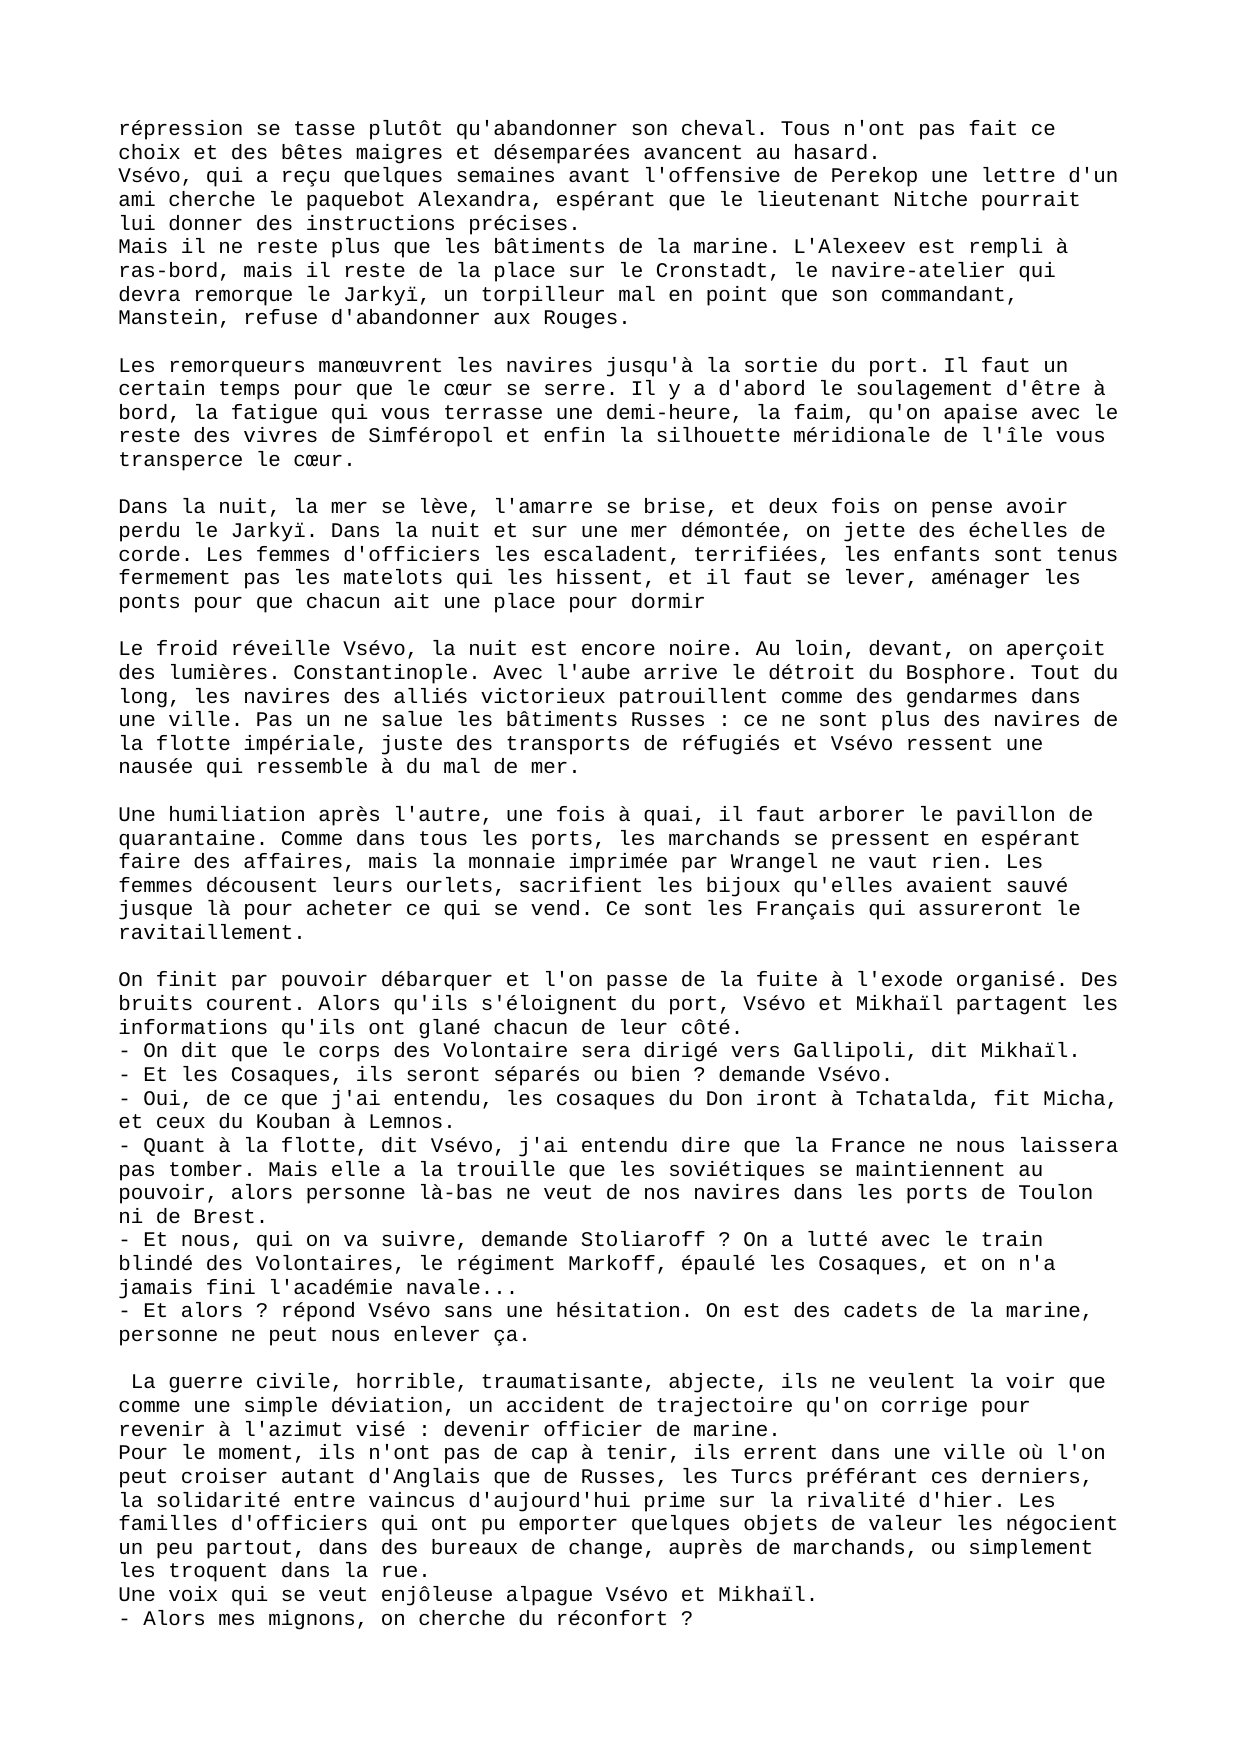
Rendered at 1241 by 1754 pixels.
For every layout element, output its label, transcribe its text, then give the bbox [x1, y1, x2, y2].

text - Et alors ? répond Vsévo sans une hésitation. On est des cadets de la marine, personne ne peut nous enlever ça. [118, 1300, 1122, 1348]
text La guerre civile, horrible, traumatisante, abjecte, ils ne veulent la voir que comme une simple déviation, un accident de trajectoire qu'on corrige pour revenir à l'azimut visé : devenir officier de marine. [118, 1371, 1122, 1442]
text Pour le moment, ils n'ont pas de cap à tenir, ils errent dans une ville où l'on peut croiser autant d'Anglais que de Russes, les Turcs préférant ces derniers, la solidarité entre vaincus d'aujourd'hui prime sur la rivalité d'hier. Les familles d'officiers qui ont pu emporter quelques objets de valeur les négocient un peu partout, dans des bureaux de change, auprès de marchands, ou simplement les troquent dans la rue. [118, 1442, 1122, 1584]
text Le froid réveille Vsévo, la nuit est encore noire. Au loin, devant, on aperçoit des lumières. Constantinople. Avec l'aube arrive le détroit du Bosphore. Tout du long, les navires des alliés victorieux patrouillent comme des gendarmes dans une ville. Pas un ne salue les bâtiments Russes : ce ne sont plus des navires de la flotte impériale, juste des transports de réfugiés et Vsévo ressent une nausée qui ressemble à du mal de mer. [118, 638, 1122, 780]
text Dans la nuit, la mer se lève, l'amarre se brise, et deux fois on pense avoir perdu le Jarkyï. Dans la nuit et sur une mer démontée, on jette des échelles de corde. Les femmes d'officiers les escaladent, terrifiées, les enfants sont tenus fermement pas les matelots qui les hissent, et il faut se lever, aménager les ponts pour que chacun ait une place pour dormir [118, 496, 1122, 615]
text Vsévo, qui a reçu quelques semaines avant l'offensive de Perekop une lettre d'un ami cherche le paquebot Alexandra, espérant que le lieutenant Nitche pourrait lui donner des instructions précises. [118, 165, 1122, 236]
text Les remorqueurs manœuvrent les navires jusqu'à la sortie du port. Il faut un certain temps pour que le cœur se serre. Il y a d'abord le soulagement d'être à bord, la fatigue qui vous terrasse une demi-heure, la faim, qu'on apaise avec le reste des vivres de Simféropol et enfin la silhouette méridionale de l'île vous transperce le cœur. [118, 354, 1122, 473]
text Une voix qui se veut enjôleuse alpague Vsévo et Mikhaïl. [118, 1584, 1122, 1608]
text - Quant à la flotte, dit Vsévo, j'ai entendu dire que la France ne nous laissera pas tomber. Mais elle a la trouille que les soviétiques se maintiennent au pouvoir, alors personne là-bas ne veut de nos navires dans les ports de Toulon ni de Brest. [118, 1135, 1122, 1229]
text - Et nous, qui on va suivre, demande Stoliaroff ? On a lutté avec le train blindé des Volontaires, le régiment Markoff, épaulé les Cosaques, et on n'a jamais fini l'académie navale... [118, 1229, 1122, 1300]
text Mais il ne reste plus que les bâtiments de la marine. L'Alexeev est rempli à ras-bord, mais il reste de la place sur le Cronstadt, le navire-atelier qui devra remorque le Jarkyï, un torpilleur mal en point que son commandant, Manstein, refuse d'abandonner aux Rouges. [118, 236, 1122, 331]
text - Et les Cosaques, ils seront séparés ou bien ? demande Vsévo. [118, 1064, 1122, 1088]
text répression se tasse plutôt qu'abandonner son cheval. Tous n'ont pas fait ce choix et des bêtes maigres et désemparées avancent au hasard. [118, 118, 1122, 165]
text On finit par pouvoir débarquer et l'on passe de la fuite à l'exode organisé. Des bruits courent. Alors qu'ils s'éloignent du port, Vsévo et Mikhaïl partagent les informations qu'ils ont glané chacun de leur côté. [118, 969, 1122, 1040]
text - Alors mes mignons, on cherche du réconfort ? [118, 1608, 1122, 1631]
text - Oui, de ce que j'ai entendu, les cosaques du Don iront à Tchatalda, fit Micha, et ceux du Kouban à Lemnos. [118, 1088, 1122, 1135]
text - On dit que le corps des Volontaire sera dirigé vers Gallipoli, dit Mikhaïl. [118, 1040, 1122, 1064]
text Une humiliation après l'autre, une fois à quai, il faut arborer le pavillon de quarantaine. Comme dans tous les ports, les marchands se pressent en espérant faire des affaires, mais la monnaie imprimée par Wrangel ne vaut rien. Les femmes décousent leurs ourlets, sacrifient les bijoux qu'elles avaient sauvé jusque là pour acheter ce qui se vend. Ce sont les Français qui assureront le ravitaillement. [118, 804, 1122, 946]
